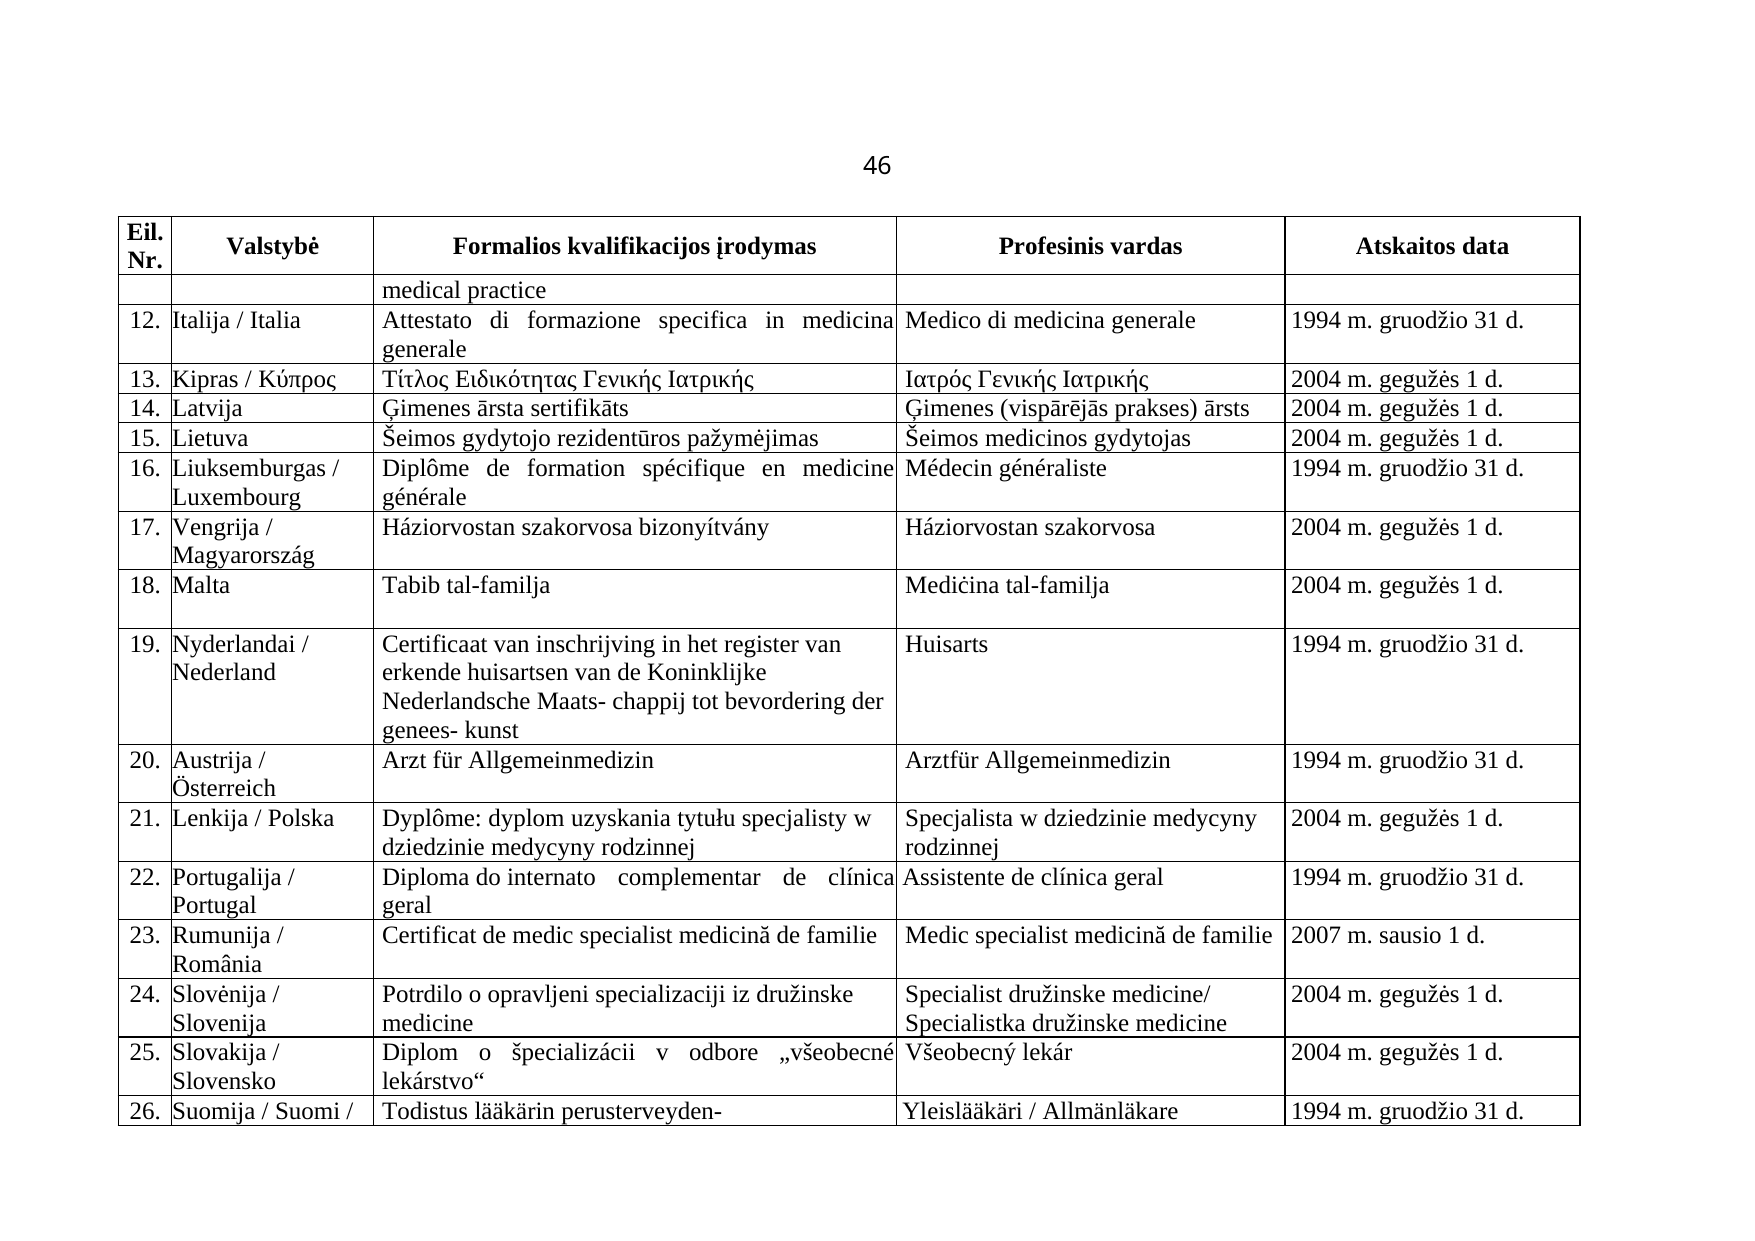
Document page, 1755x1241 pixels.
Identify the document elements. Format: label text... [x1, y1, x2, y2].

table_cell Slovakija / Slovensko [172, 1038, 373, 1095]
table_cell 2004 m. gegužės 1 d. [1286, 423, 1579, 452]
table_cell Háziorvostan szakorvosa [897, 512, 1284, 569]
table_cell Šeimos gydytojo rezidentūros pažymėjimas [374, 423, 896, 452]
table_cell 23. [119, 920, 171, 978]
table_cell 24. [119, 979, 171, 1036]
table_header Eil. Nr. [119, 217, 171, 274]
table_cell 2007 m. sausio 1 d. [1286, 920, 1579, 978]
table_cell Certificat de medic specialist medicină de familie [374, 920, 896, 978]
table_cell Yleislääkäri / Allmänläkare [897, 1096, 1284, 1125]
table_cell Mediċina tal-familja [897, 570, 1284, 628]
table_cell Šeimos medicinos gydytojas [897, 423, 1284, 452]
table_cell Ιατρός Γενικής Ιατρικής [897, 364, 1284, 392]
table_cell Todistus lääkärin perusterveyden- [374, 1096, 896, 1125]
table_cell 2004 m. gegužės 1 d. [1286, 364, 1579, 392]
table_cell Assistente de clínica geral [897, 862, 1284, 919]
table_cell Latvija [172, 394, 373, 422]
table_cell Lenkija / Polska [172, 803, 373, 861]
table_cell 22. [119, 862, 171, 919]
table_cell [172, 275, 373, 304]
table_cell medical practice [374, 275, 896, 304]
table_cell [119, 275, 171, 304]
table_cell Nyderlandai / Nederland [172, 629, 373, 744]
table_cell 13. [119, 364, 171, 392]
table_cell Potrdilo o opravljeni specializaciji iz družinske medicine [374, 979, 896, 1036]
table_cell Τίτλος Ειδικότητας Γενικής Ιατρικής [374, 364, 896, 392]
table_cell 2004 m. gegužės 1 d. [1286, 570, 1579, 628]
table_cell Medic specialist medicină de familie [897, 920, 1284, 978]
table_cell 16. [119, 453, 171, 511]
table_cell Arzt für Allgemeinmedizin [374, 745, 896, 802]
table_cell 1994 m. gruodžio 31 d. [1286, 862, 1579, 919]
table_cell Ģimenes (vispārējās prakses) ārsts [897, 394, 1284, 422]
table_cell 14. [119, 394, 171, 422]
table_cell Kipras / Κύπρος [172, 364, 373, 392]
table_header Formalios kvalifikacijos įrodymas [374, 217, 896, 274]
table_cell Huisarts [897, 629, 1284, 744]
table_cell 20. [119, 745, 171, 802]
table_cell 1994 m. gruodžio 31 d. [1286, 453, 1579, 511]
table_cell Ģimenes ārsta sertifikāts [374, 394, 896, 422]
table_cell Malta [172, 570, 373, 628]
table_cell 25. [119, 1038, 171, 1095]
table_cell [897, 275, 1284, 304]
table_cell Háziorvostan szakorvosa bizonyítvány [374, 512, 896, 569]
table_cell Liuksemburgas / Luxembourg [172, 453, 373, 511]
table_cell Suomija / Suomi / [172, 1096, 373, 1125]
table_cell 1994 m. gruodžio 31 d. [1286, 1096, 1579, 1125]
table_cell 2004 m. gegužės 1 d. [1286, 1038, 1579, 1095]
table_cell Austrija / Österreich [172, 745, 373, 802]
table_cell 18. [119, 570, 171, 628]
table_cell Italija / Italia [172, 305, 373, 363]
table_cell Portugalija / Portugal [172, 862, 373, 919]
table_header Atskaitos data [1286, 217, 1579, 274]
table_cell Médecin généraliste [897, 453, 1284, 511]
table_cell Arztfür Allgemeinmedizin [897, 745, 1284, 802]
table_header Valstybė [172, 217, 373, 274]
table_cell Specjalista w dziedzinie medycyny rodzinnej [897, 803, 1284, 861]
table_cell 12. [119, 305, 171, 363]
table_cell Diploma do internato complementar de clínica geral [374, 862, 896, 919]
table_cell Certificaat van inschrijving in het register van erkende huisartsen van de Koninklijke Nederlandsche Maats- chappij tot bevordering der genees- kunst [374, 629, 896, 744]
table_cell 2004 m. gegužės 1 d. [1286, 979, 1579, 1036]
table_cell Rumunija / România [172, 920, 373, 978]
table_cell 26. [119, 1096, 171, 1125]
table_cell 2004 m. gegužės 1 d. [1286, 394, 1579, 422]
table_cell Slovėnija / Slovenija [172, 979, 373, 1036]
table_cell 1994 m. gruodžio 31 d. [1286, 629, 1579, 744]
table_cell Lietuva [172, 423, 373, 452]
table_cell 1994 m. gruodžio 31 d. [1286, 745, 1579, 802]
table_cell 21. [119, 803, 171, 861]
table_cell Vengrija / Magyarország [172, 512, 373, 569]
table_cell 2004 m. gegužės 1 d. [1286, 512, 1579, 569]
table_cell [1286, 275, 1579, 304]
table_cell Diplom o špecializácii v odbore „všeobecné lekárstvo“ [374, 1038, 896, 1095]
table_header Profesinis vardas [897, 217, 1284, 274]
table_cell 17. [119, 512, 171, 569]
table_cell Dyplôme: dyplom uzyskania tytułu specjalisty w dziedzinie medycyny rodzinnej [374, 803, 896, 861]
table_cell Tabib tal-familja [374, 570, 896, 628]
table_cell 19. [119, 629, 171, 744]
table_cell Diplôme de formation spécifique en medicine générale [374, 453, 896, 511]
table_cell Attestato di formazione specifica in medicina generale [374, 305, 896, 363]
table_cell 2004 m. gegužės 1 d. [1286, 803, 1579, 861]
table_cell Specialist družinske medicine/ Specialistka družinske medicine [897, 979, 1284, 1036]
table_cell 1994 m. gruodžio 31 d. [1286, 305, 1579, 363]
table_cell 15. [119, 423, 171, 452]
table_cell Všeobecný lekár [897, 1038, 1284, 1095]
table_cell Medico di medicina generale [897, 305, 1284, 363]
